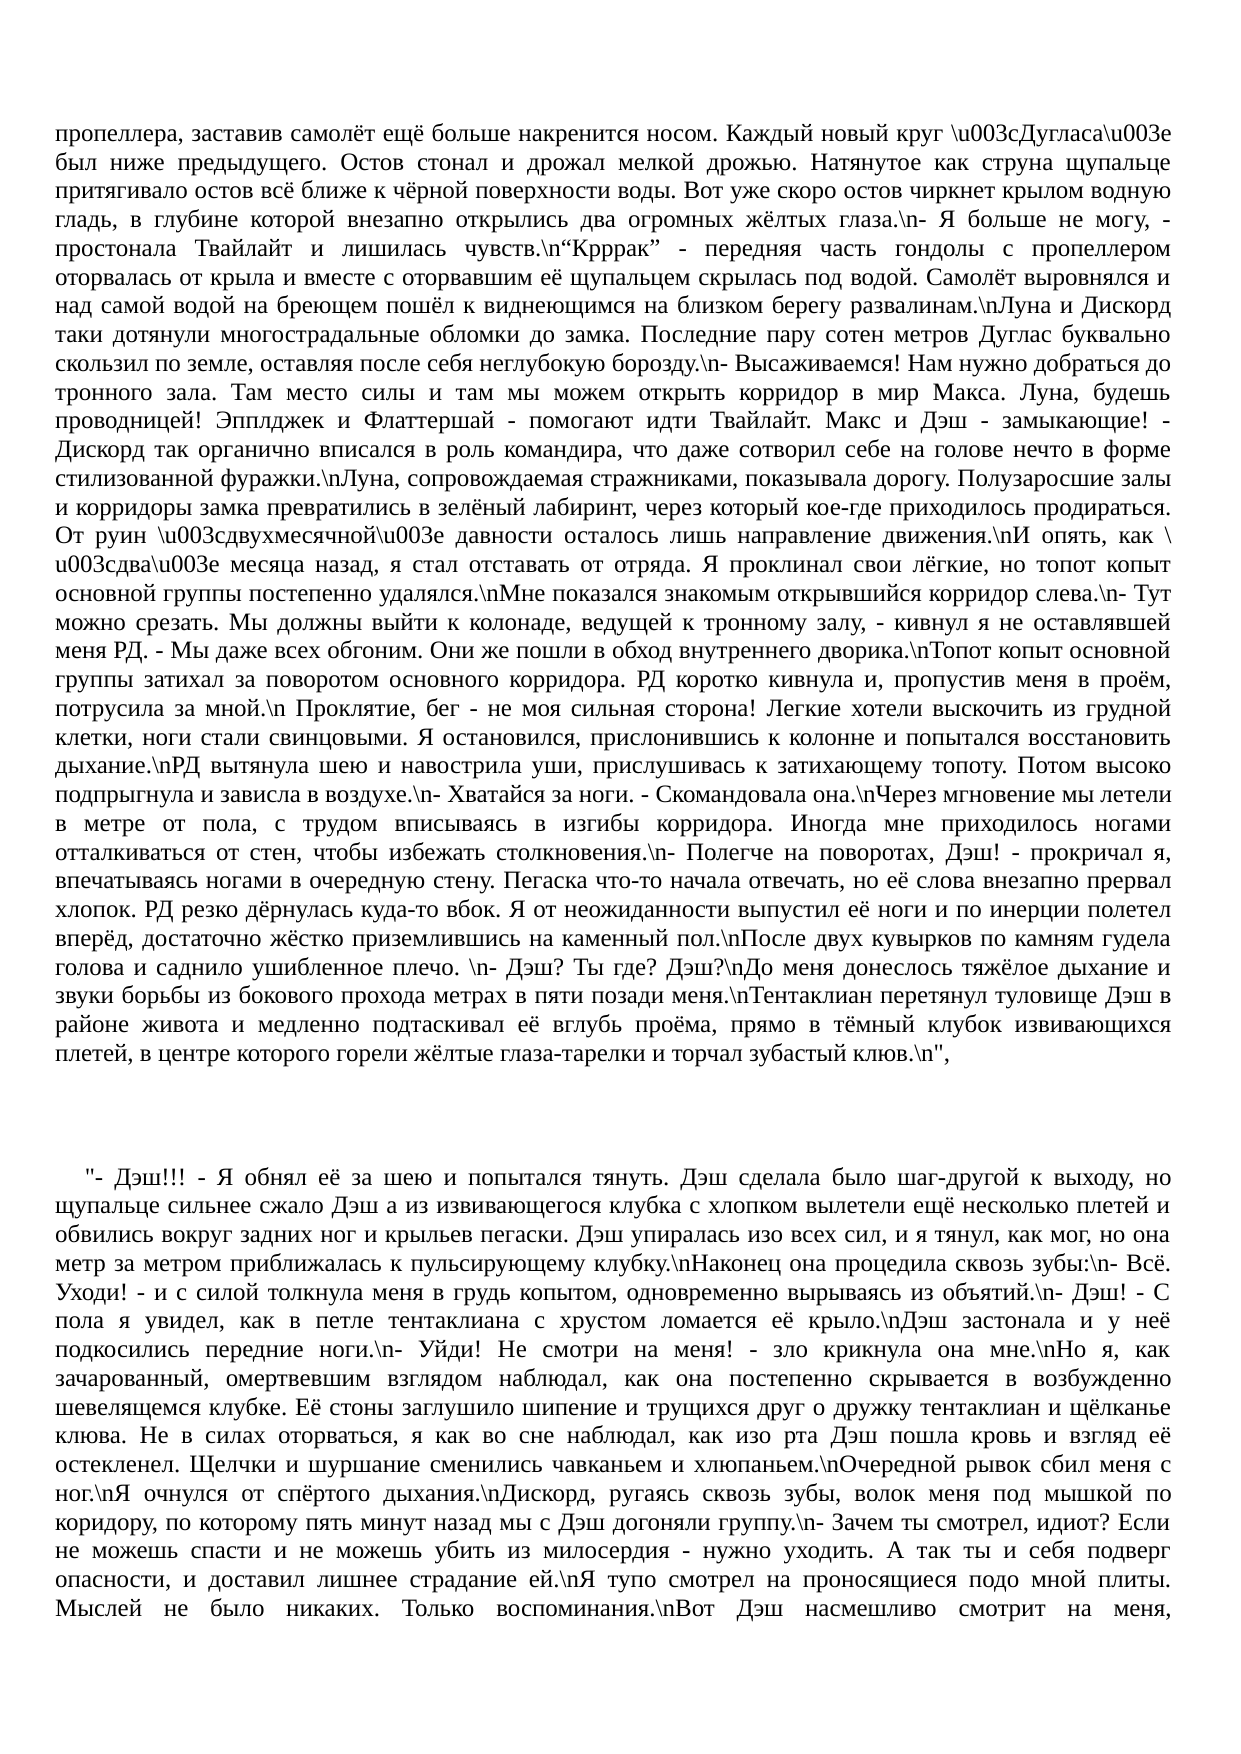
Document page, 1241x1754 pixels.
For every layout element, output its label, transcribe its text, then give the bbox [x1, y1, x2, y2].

text пропеллера, заставив самолёт ещё больше накренится носом. Каждый новый круг \u003cДугласа\u003e был ниже предыдущего. Остов стонал и дрожал мелкой дрожью. Натянутое как струна щупальце притягивало остов всё ближе к чёрной поверхности воды. Вот уже скоро остов чиркнет крылом водную гладь, в глубине которой внезапно открылись два огромных жёлтых глаза.\n- Я больше не могу, - простонала Твайлайт и лишилась чувств.\n“Крррак” - передняя часть гондолы с пропеллером оторвалась от крыла и вместе с оторвавшим её щупальцем скрылась под водой. Самолёт выровнялся и над самой водой на бреющем пошёл к виднеющимся на близком берегу развалинам.\nЛуна и Дискорд таки дотянули многострадальные обломки до замка. Последние пару сотен метров Дуглас буквально скользил по земле, оставляя после себя неглубокую борозду.\n- Высаживаемся! Нам нужно добраться до тронного зала. Там место силы и там мы можем открыть корридор в мир Макса. Луна, будешь проводницей! Эпплджек и Флаттершай - помогают идти Твайлайт. Макс и Дэш - замыкающие! - Дискорд так органично вписался в роль командира, что даже сотворил себе на голове нечто в форме стилизованной фуражки.\nЛуна, сопровождаемая стражниками, показывала дорогу. Полузаросшие залы и корридоры замка превратились в зелёный лабиринт, через который кое-где приходилось продираться. От руин \u003cдвухмесячной\u003e давности осталось лишь направление движения.\nИ опять, как \u003cдва\u003e месяца назад, я стал отставать от отряда. Я проклинал свои лёгкие, но топот копыт основной группы постепенно удалялся.\nМне показался знакомым открывшийся корридор слева.\n- Тут можно срезать. Мы должны выйти к колонаде, ведущей к тронному залу, - кивнул я не оставлявшей меня РД. - Мы даже всех обгоним. Они же пошли в обход внутреннего дворика.\nТопот копыт основной группы затихал за поворотом основного корридора. РД коротко кивнула и, пропустив меня в проём, потрусила за мной.\n Проклятие, бег - не моя сильная сторона! Легкие хотели выскочить из грудной клетки, ноги стали свинцовыми. Я остановился, прислонившись к колонне и попытался восстановить дыхание.\nРД вытянула шею и навострила уши, прислушивась к затихающему топоту. Потом высоко подпрыгнула и зависла в воздухе.\n- Хватайся за ноги. - Скомандовала она.\nЧерез мгновение мы летели в метре от пола, с трудом вписываясь в изгибы корридора. Иногда мне приходилось ногами отталкиваться от стен, чтобы избежать столкновения.\n- Полегче на поворотах, Дэш! - прокричал я, впечатываясь ногами в очередную стену. Пегаска что-то начала отвечать, но её слова внезапно прервал хлопок. РД резко дёрнулась куда-то вбок. Я от неожиданности выпустил её ноги и по инерции полетел вперёд, достаточно жёстко приземлившись на каменный пол.\nПосле двух кувырков по камням гудела голова и саднило ушибленное плечо. \n- Дэш? Ты где? Дэш?\nДо меня донеслось тяжёлое дыхание и звуки борьбы из бокового прохода метрах в пяти позади меня.\nТентаклиан перетянул туловище Дэш в районе живота и медленно подтаскивал её вглубь проёма, прямо в тёмный клубок извивающихся плетей, в центре которого горели жёлтые глаза-тарелки и торчал зубастый клюв.\n", [55, 118, 1172, 1067]
text "- Дэш!!! - Я обнял её за шею и попытался тянуть. Дэш сделала было шаг-другой к выходу, но щупальце сильнее сжало Дэш а из извивающегося клубка с хлопком вылетели ещё несколько плетей и обвились вокруг задних ног и крыльев пегаски. Дэш упиралась изо всех сил, и я тянул, как мог, но она метр за метром приближалась к пульсирующему клубку.\nНаконец она процедила сквозь зубы:\n- Всё. Уходи! - и с силой толкнула меня в грудь копытом, одновременно вырываясь из объятий.\n- Дэш! - С пола я увидел, как в петле тентаклиана с хрустом ломается её крыло.\nДэш застонала и у неё подкосились передние ноги.\n- Уйди! Не смотри на меня! - зло крикнула она мне.\nНо я, как зачарованный, омертвевшим взглядом наблюдал, как она постепенно скрывается в возбужденно шевелящемся клубке. Её стоны заглушило шипение и трущихся друг о дружку тентаклиан и щёлканье клюва. Не в силах оторваться, я как во сне наблюдал, как изо рта Дэш пошла кровь и взгляд её остекленел. Щелчки и шуршание сменились чавканьем и хлюпаньем.\nОчередной рывок сбил меня с ног.\nЯ очнулся от спёртого дыхания.\nДискорд, ругаясь сквозь зубы, волок меня под мышкой по коридору, по которому пять минут назад мы с Дэш догоняли группу.\n- Зачем ты смотрел, идиот? Если не можешь спасти и не можешь убить из милосердия - нужно уходить. А так ты и себя подверг опасности, и доставил лишнее страдание ей.\nЯ тупо смотрел на проносящиеся подо мной плиты. Мыслей не было никаких. Только воспоминания.\nВот Дэш насмешливо смотрит на меня, [55, 1162, 1172, 1622]
